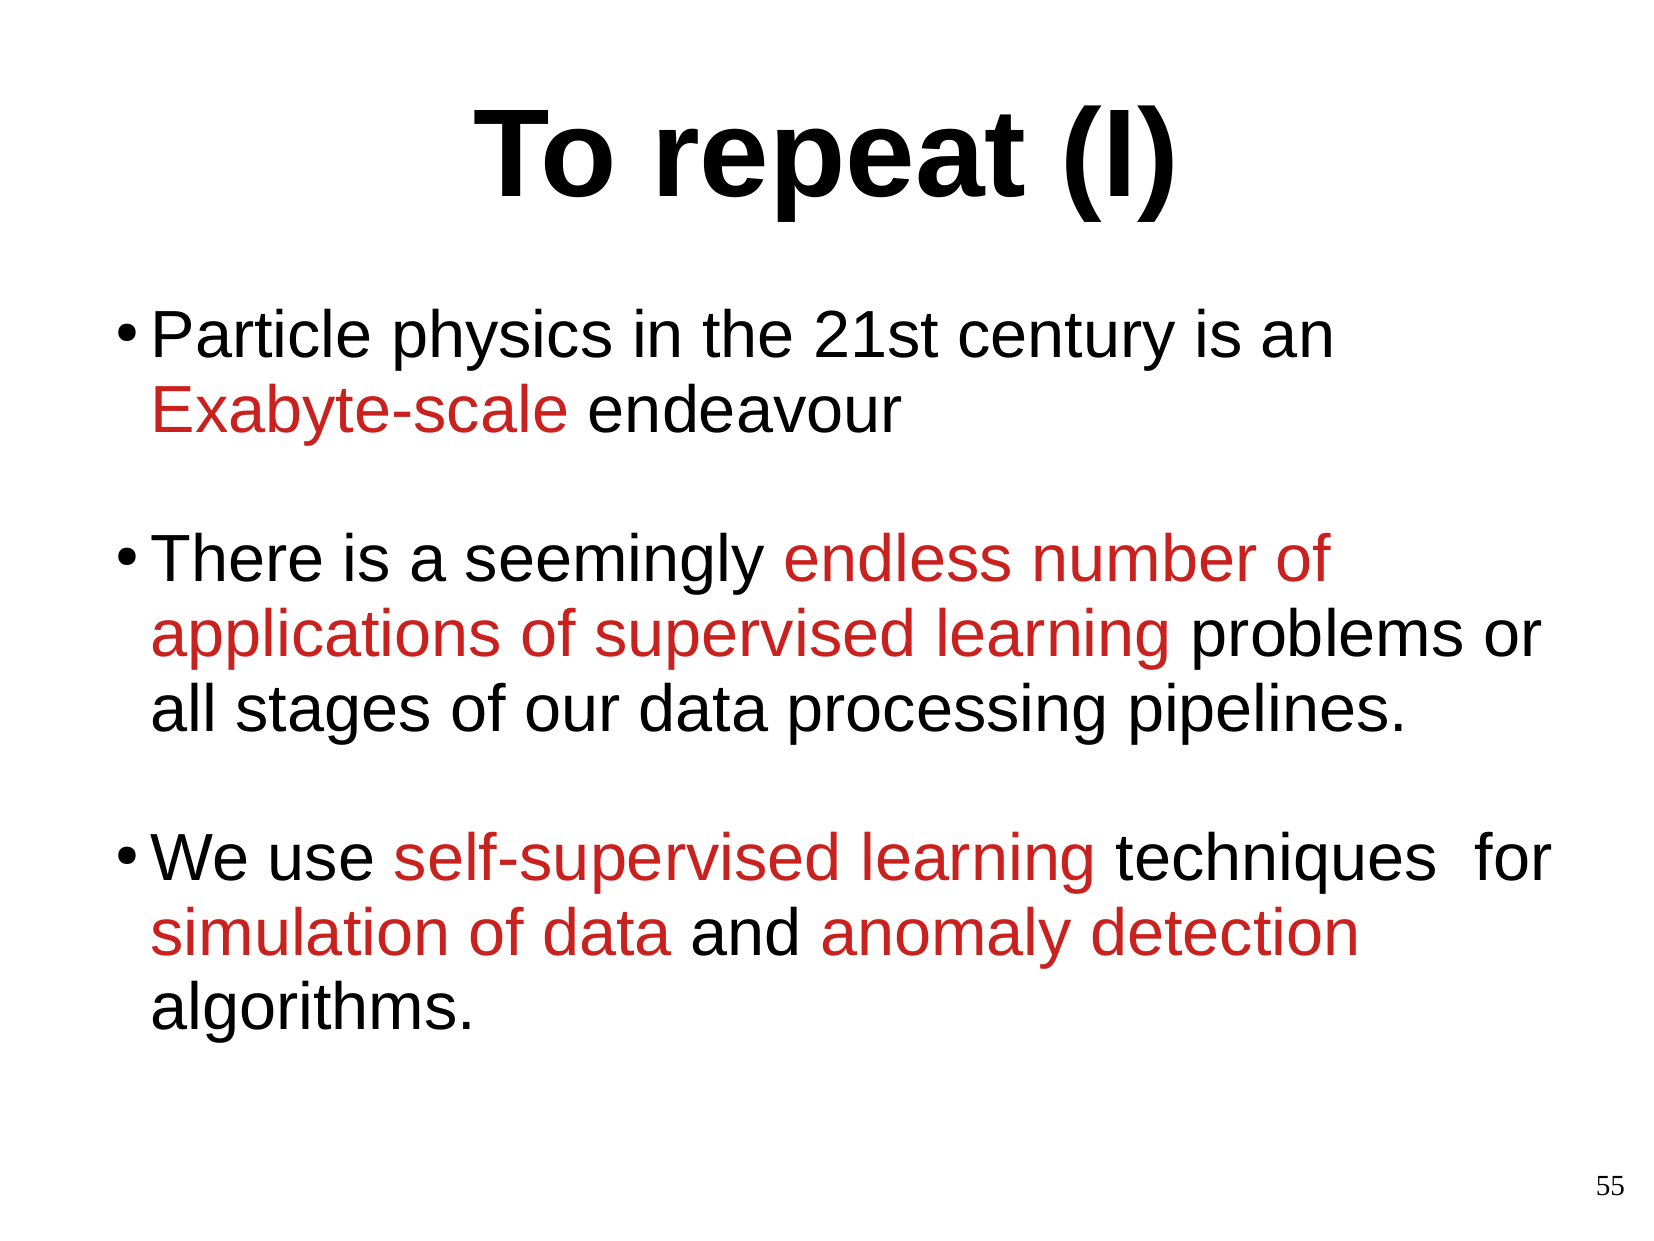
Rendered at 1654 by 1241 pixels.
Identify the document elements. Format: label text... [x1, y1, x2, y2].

text_box Particle physics in the 21st century is an Exabyte-scale endeavour There is a seemingly endless number of applications of supervised learning problems or all stages of our data processing pipelines. We use self-supervised learning techniques for simulation of data and anomaly detection algorithms. [100, 289, 1589, 1052]
title To repeat (I) [82, 49, 1571, 257]
